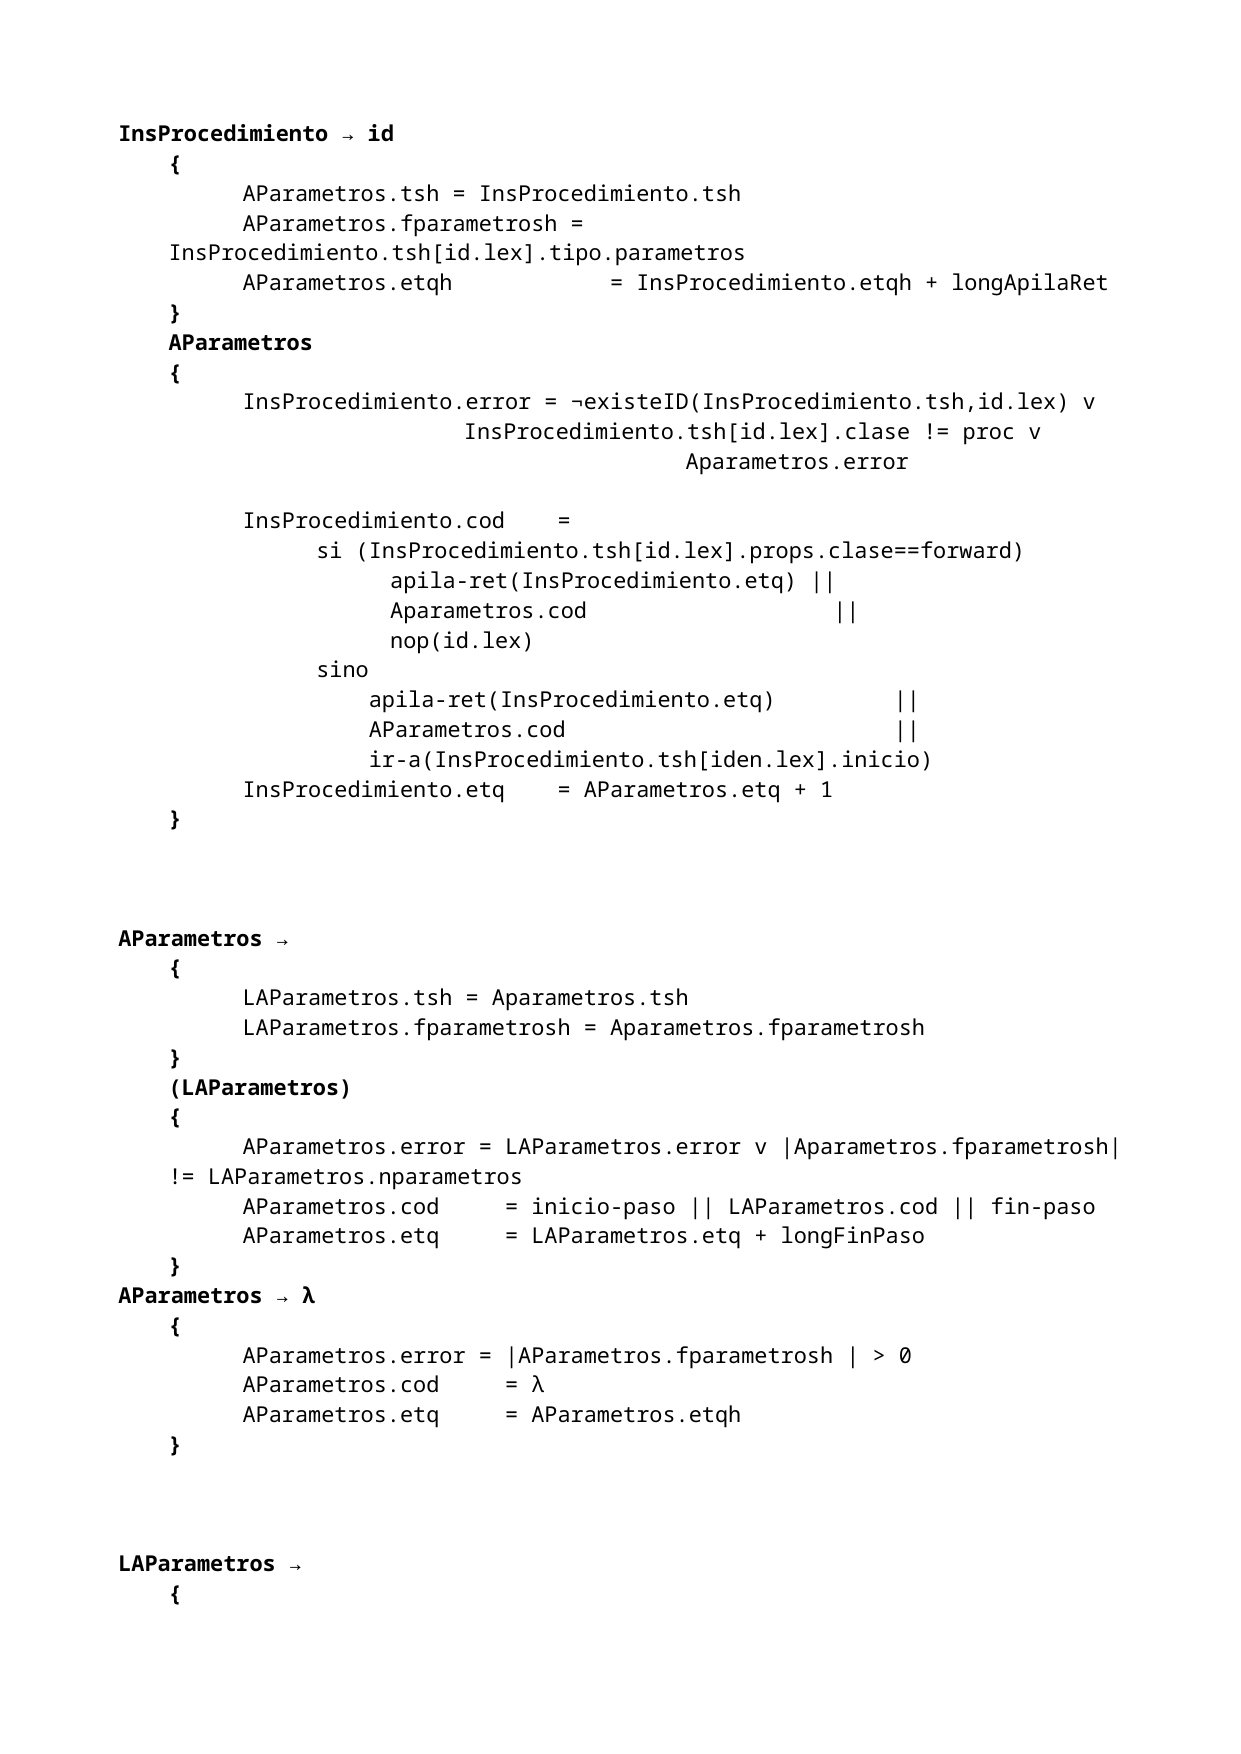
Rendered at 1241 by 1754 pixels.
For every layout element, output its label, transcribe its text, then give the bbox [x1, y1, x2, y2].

text apila-ret(InsProcedimiento.etq) || [168, 684, 1122, 714]
text { [168, 952, 1122, 982]
text sino [168, 654, 1122, 684]
text { [168, 1310, 1122, 1339]
text } [168, 1042, 1122, 1071]
text nop(id.lex) [168, 624, 1122, 654]
text } [168, 1250, 1122, 1280]
text AParametros.cod || [168, 714, 1122, 744]
text AParametros → λ [118, 1280, 1122, 1310]
text { [168, 1578, 1122, 1608]
text InsProcedimiento.cod = [168, 505, 1122, 535]
text } [168, 1429, 1122, 1459]
text AParametros.error = |AParametros.fparametrosh | > 0 [168, 1339, 1122, 1369]
text AParametros.fparametrosh = InsProcedimiento.tsh[id.lex].tipo.parametros [168, 207, 1122, 267]
text AParametros → [118, 922, 1122, 952]
text InsProcedimiento.etq = AParametros.etq + 1 [168, 773, 1122, 803]
text si (InsProcedimiento.tsh[id.lex].props.clase==forward) [168, 535, 1122, 565]
text (LAParametros) [168, 1071, 1122, 1101]
text AParametros.error = LAParametros.error v |Aparametros.fparametrosh| != LAParametros.nparametros [168, 1131, 1122, 1191]
text LAParametros.fparametrosh = Aparametros.fparametrosh [168, 1012, 1122, 1042]
text apila-ret(InsProcedimiento.etq) || [168, 565, 1122, 595]
text InsProcedimiento → id [118, 118, 1122, 148]
text } [168, 803, 1122, 833]
text Aparametros.cod || [168, 595, 1122, 624]
text LAParametros → [118, 1548, 1122, 1578]
text LAParametros.tsh = Aparametros.tsh [168, 982, 1122, 1012]
text AParametros.etqh = InsProcedimiento.etqh + longApilaRet [168, 267, 1122, 297]
text AParametros.etq = LAParametros.etq + longFinPaso [168, 1220, 1122, 1250]
text ir-a(InsProcedimiento.tsh[iden.lex].inicio) [168, 744, 1122, 773]
text AParametros.etq = AParametros.etqh [168, 1399, 1122, 1429]
text } [168, 297, 1122, 327]
text AParametros.tsh = InsProcedimiento.tsh [168, 178, 1122, 207]
text AParametros [168, 327, 1122, 356]
text { [168, 356, 1122, 386]
text { [168, 1101, 1122, 1131]
text AParametros.cod = λ [168, 1369, 1122, 1399]
text InsProcedimiento.error = ¬existeID(InsProcedimiento.tsh,id.lex) v [168, 386, 1122, 416]
text { [168, 148, 1122, 178]
text AParametros.cod = inicio-paso || LAParametros.cod || fin-paso [168, 1191, 1122, 1220]
text InsProcedimiento.tsh[id.lex].clase != proc v Aparametros.error [168, 416, 1122, 476]
